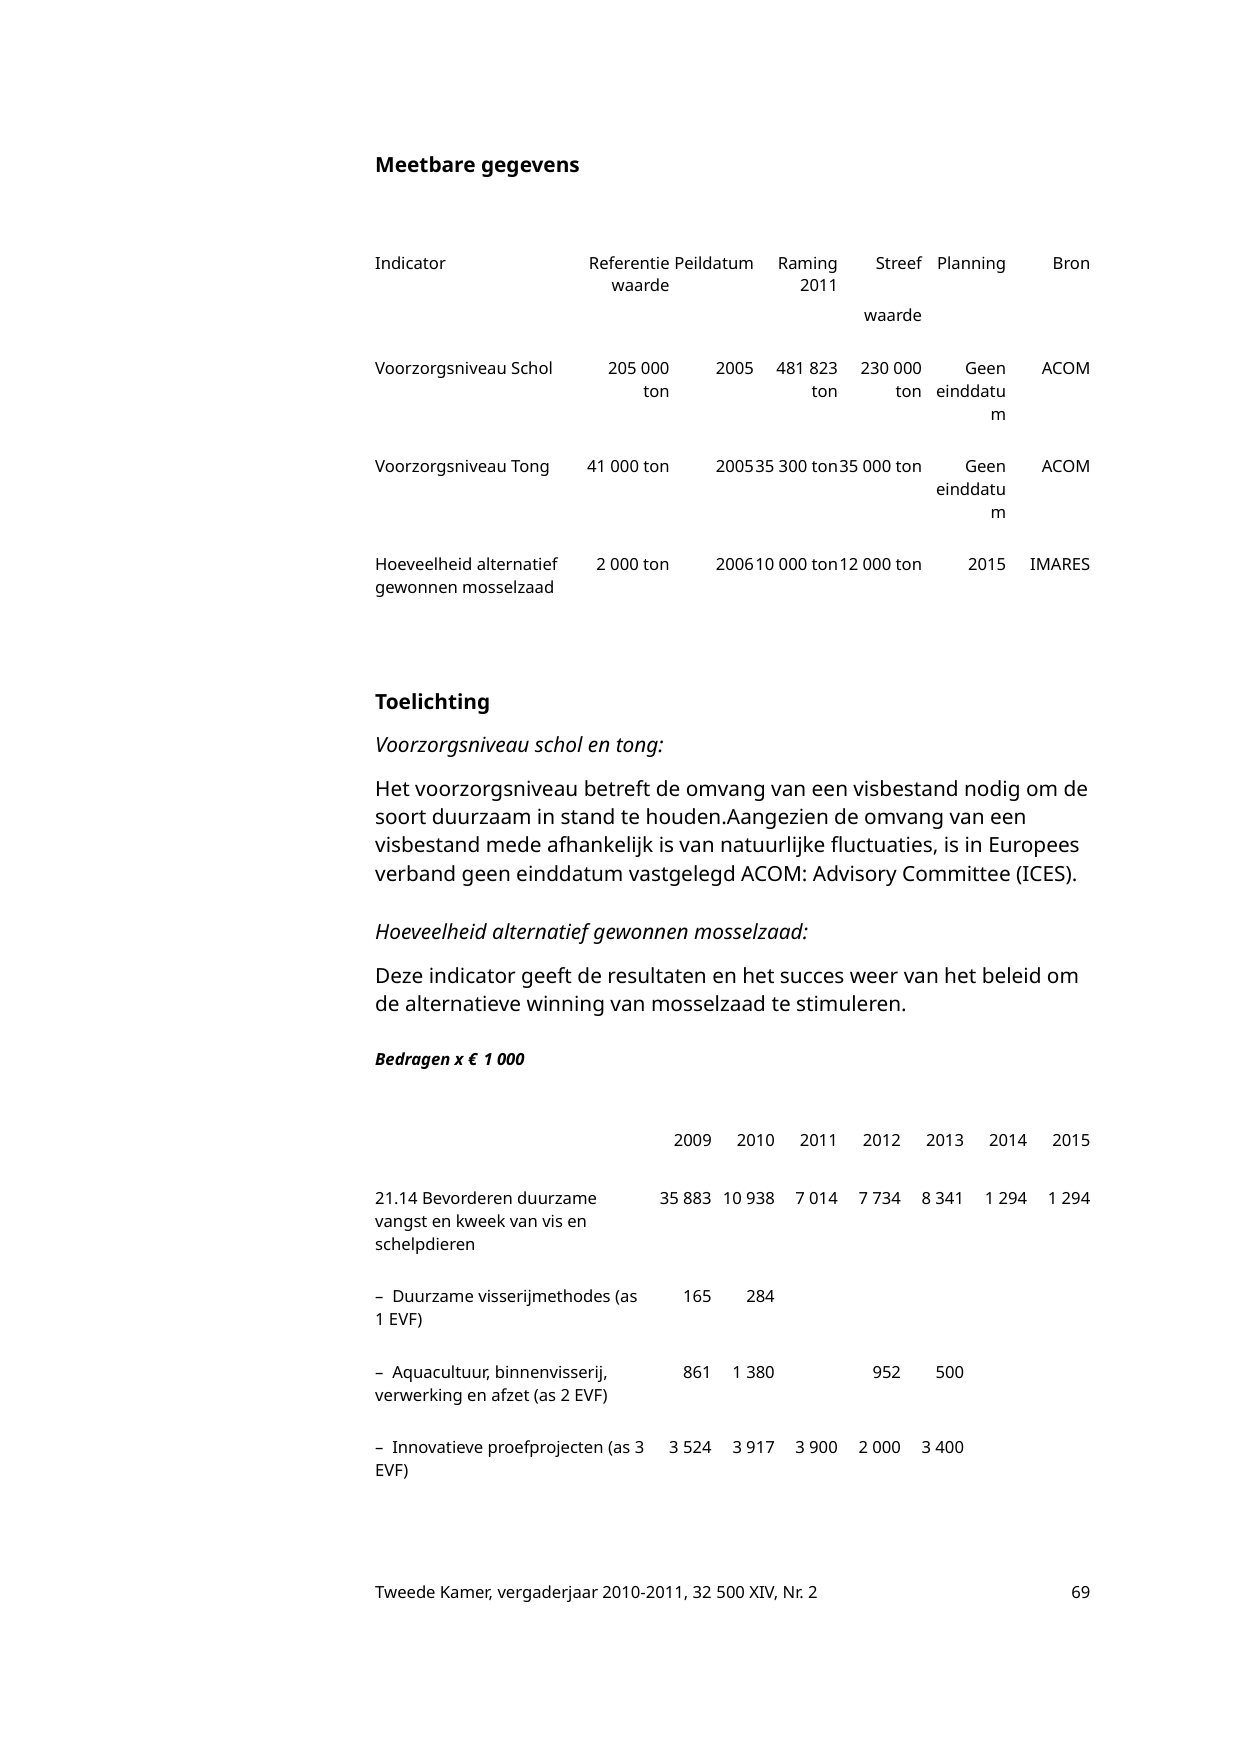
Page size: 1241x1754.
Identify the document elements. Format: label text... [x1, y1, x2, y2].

text Toelichting [375, 687, 1090, 715]
table_cell [775, 1285, 838, 1360]
table_cell 1 294 [964, 1187, 1027, 1285]
table_cell 481 823 ton [754, 357, 838, 455]
table_cell [901, 1285, 964, 1360]
table_cell 2015 [922, 553, 1006, 628]
table_cell 1 380 [711, 1360, 774, 1436]
table_header 2013 [901, 1129, 964, 1187]
table_cell 7 014 [775, 1187, 838, 1285]
table_cell 35 000 ton [838, 455, 922, 553]
table_cell 41 000 ton [585, 455, 669, 553]
table_header 2012 [838, 1129, 901, 1187]
table_header 2010 [711, 1129, 774, 1187]
table_header Streef waarde [838, 251, 922, 357]
table_cell Hoeveelheid alternatief gewonnen mosselzaad [375, 553, 585, 628]
table_cell – Innovatieve proefprojecten (as 3 EVF) [375, 1436, 648, 1511]
table_cell [964, 1285, 1027, 1360]
table_header Raming 2011 [754, 251, 838, 357]
table_header 2009 [648, 1129, 711, 1187]
table_cell 3 400 [901, 1436, 964, 1511]
table_cell Voorzorgsniveau Schol [375, 357, 585, 455]
table_header Referentiewaarde [585, 251, 669, 357]
table_cell – Aquacultuur, binnenvisserij, verwerking en afzet (as 2 EVF) [375, 1360, 648, 1436]
table_cell [1027, 1360, 1090, 1436]
table_header Indicator [375, 251, 585, 357]
table_cell 2006 [669, 553, 753, 628]
table_cell 3 524 [648, 1436, 711, 1511]
text Meetbare gegevens [375, 150, 1090, 178]
table_header Planning [922, 251, 1006, 357]
table_cell [1027, 1285, 1090, 1360]
table_header Bron [1006, 251, 1090, 357]
text Deze indicator geeft de resultaten en het succes weer van het beleid om de alternatieve winning van mosselzaad te stimuleren. [375, 961, 1090, 1018]
text Bedragen x € 1 000 [375, 1048, 1090, 1071]
table_cell ACOM [1006, 455, 1090, 553]
table_cell 284 [711, 1285, 774, 1360]
table_cell [1027, 1436, 1090, 1511]
table_cell 12 000 ton [838, 553, 922, 628]
table_header [375, 1129, 648, 1187]
table_cell 1 294 [1027, 1187, 1090, 1285]
table_cell 8 341 [901, 1187, 964, 1285]
table_cell 2 000 [838, 1436, 901, 1511]
table_cell 205 000 ton [585, 357, 669, 455]
table_cell 3 917 [711, 1436, 774, 1511]
table_cell [964, 1360, 1027, 1436]
table_cell 230 000 ton [838, 357, 922, 455]
table_cell ACOM [1006, 357, 1090, 455]
table_cell 2005 [669, 357, 753, 455]
table_cell 165 [648, 1285, 711, 1360]
table_cell – Duurzame visserijmethodes (as 1 EVF) [375, 1285, 648, 1360]
table_cell 10 000 ton [754, 553, 838, 628]
text Het voorzorgsniveau betreft de omvang van een visbestand nodig om de soort duurzaam in stand te houden.Aangezien de omvang van een visbestand mede afhankelijk is van natuurlijke fluctuaties, is in Europees verband geen einddatum vastgelegd ACOM: Advisory Committee (ICES). [375, 774, 1090, 887]
table_cell 2 000 ton [585, 553, 669, 628]
table_cell IMARES [1006, 553, 1090, 628]
table_cell Geen einddatum [922, 357, 1006, 455]
table_header 2014 [964, 1129, 1027, 1187]
table_cell [775, 1360, 838, 1436]
text Hoeveelheid alternatief gewonnen mosselzaad: [375, 917, 1090, 946]
table_cell 2005 [669, 455, 753, 553]
table_header 2015 [1027, 1129, 1090, 1187]
table_cell 3 900 [775, 1436, 838, 1511]
table_cell Geen einddatum [922, 455, 1006, 553]
table_cell 861 [648, 1360, 711, 1436]
table_header 2011 [775, 1129, 838, 1187]
table_cell [964, 1436, 1027, 1511]
table_cell 7 734 [838, 1187, 901, 1285]
table_cell 35 300 ton [754, 455, 838, 553]
table_cell 35 883 [648, 1187, 711, 1285]
table_cell 500 [901, 1360, 964, 1436]
text Voorzorgsniveau schol en tong: [375, 730, 1090, 759]
table_cell 10 938 [711, 1187, 774, 1285]
table_cell Voorzorgsniveau Tong [375, 455, 585, 553]
table_cell 952 [838, 1360, 901, 1436]
table_header Peildatum [669, 251, 753, 357]
table_cell 21.14 Bevorderen duurzame vangst en kweek van vis en schelpdieren [375, 1187, 648, 1285]
table_cell [838, 1285, 901, 1360]
